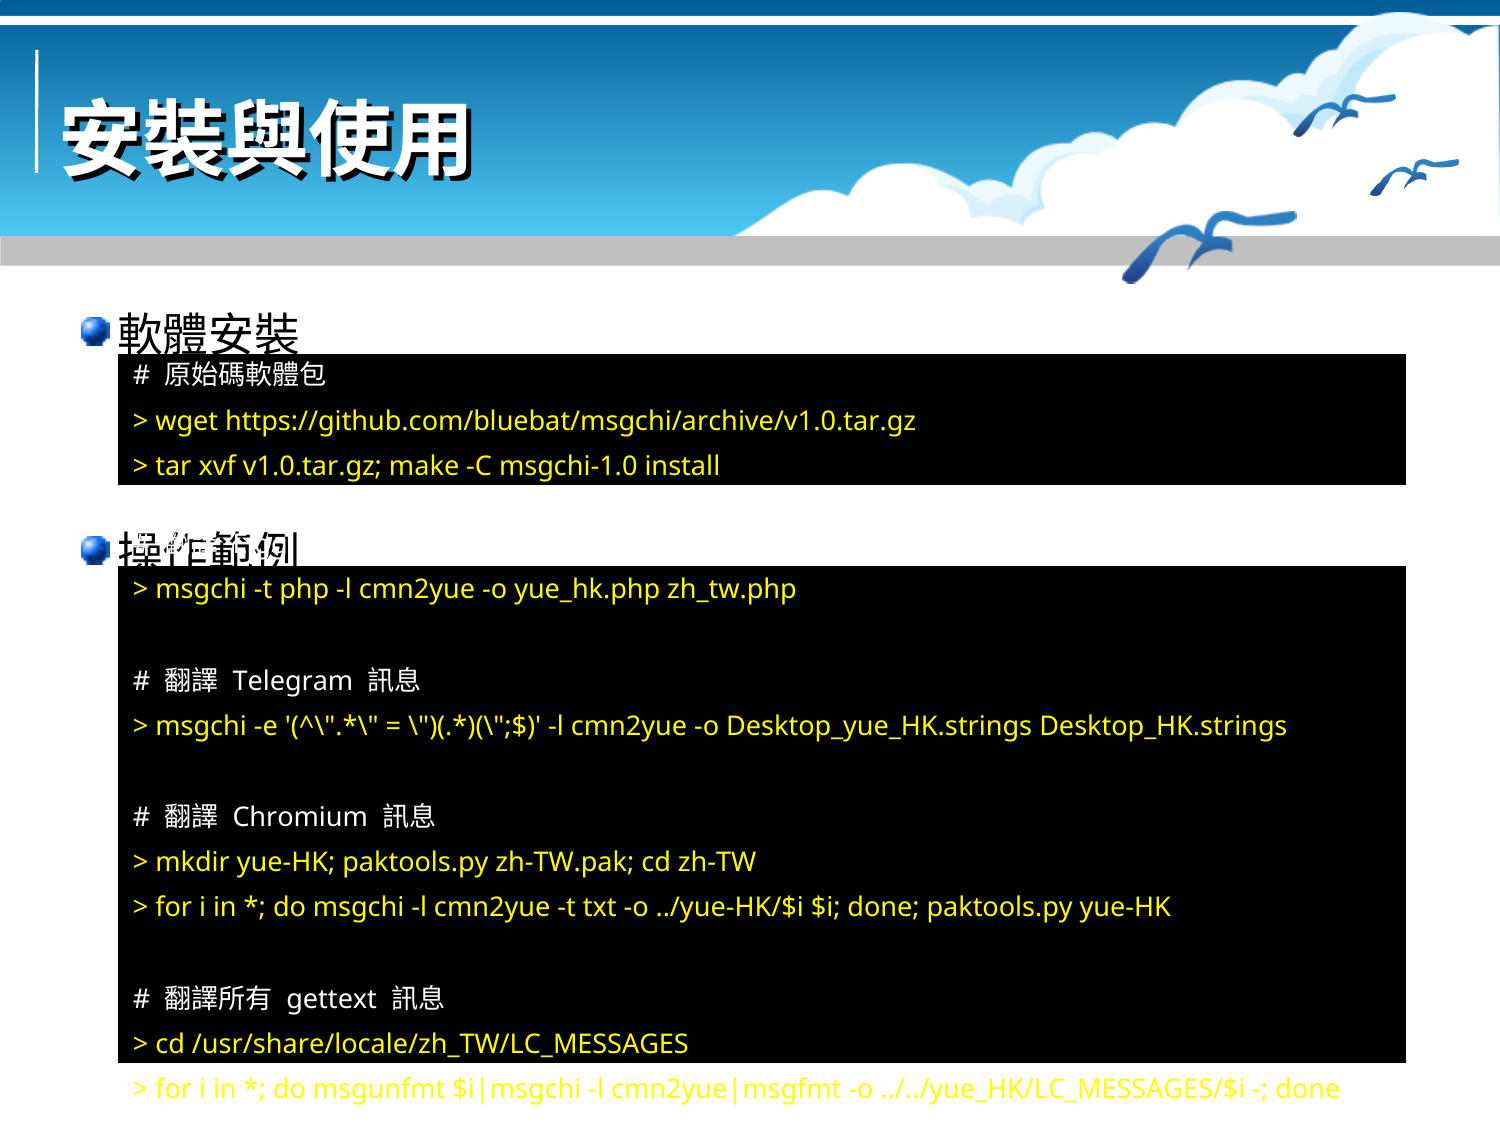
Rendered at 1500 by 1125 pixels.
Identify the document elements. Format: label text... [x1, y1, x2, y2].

text_box 軟體安裝 操作範例 [66, 290, 1382, 1016]
title 安裝與使用 [59, 86, 1465, 186]
text_box # 翻譯 Elgg 訊息 > msgchi -t php -l cmn2yue -o yue_hk.php zh_tw.php # 翻譯 Telegram 訊息 > msgchi -e '(^\".*\" = \")(.*)(\";$)' -l cmn2yue -o Desktop_yue_HK.strings Desktop_HK.strings # 翻譯 Chromium 訊息 > mkdir yue-HK; paktools.py zh-TW.pak; cd zh-TW > for i in *; do msgchi -l cmn2yue -t txt -o ../yue-HK/$i $i; done; paktools.py yue-HK # 翻譯所有 gettext 訊息 > cd /usr/share/locale/zh_TW/LC_MESSAGES > for i in *; do msgunfmt $i|msgchi -l cmn2yue|msgfmt -o ../../yue_HK/LC_MESSAGES/$i -; done [118, 566, 1406, 1063]
picture [730, 12, 1500, 284]
text_box # 原始碼軟體包 > wget https://github.com/bluebat/msgchi/archive/v1.0.tar.gz > tar xvf v1.0.tar.gz; make -C msgchi-1.0 install [118, 354, 1406, 485]
